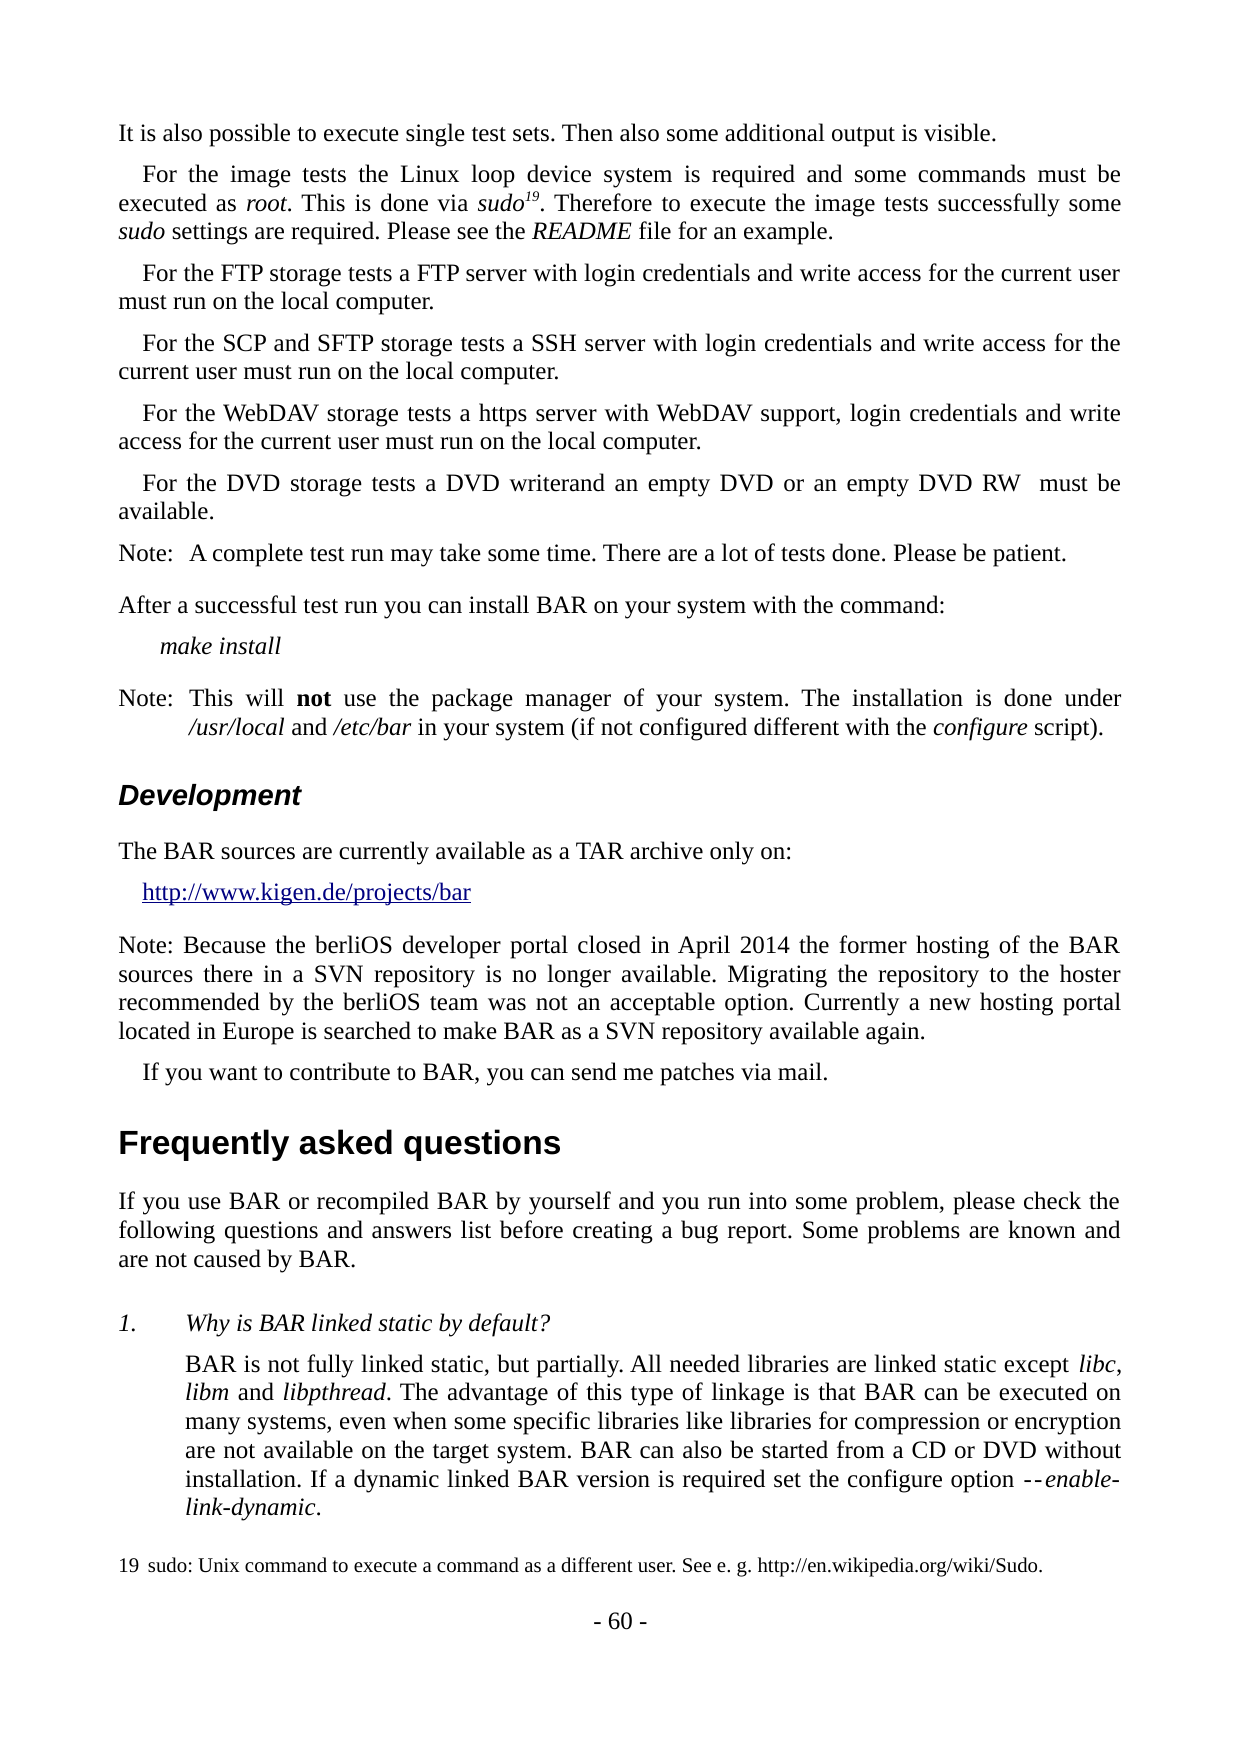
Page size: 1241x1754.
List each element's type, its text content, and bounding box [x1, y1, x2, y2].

text For the image tests the Linux loop device system is required and some commands must be executed as root. This is done via sudo. Therefore to execute the image tests successfully some sudo settings are required. Please see the README file for an example. [118, 159, 1122, 245]
text BAR is not fully linked static, but partially. All needed libraries are linked static except libc, libm and libpthread. The advantage of this type of linkage is that BAR can be executed on many systems, even when some specific libraries like libraries for compression or encryption are not available on the target system. BAR can also be started from a CD or DVD without installation. If a dynamic linked BAR version is required set the configure option ‑‑enable-link-dynamic. [185, 1349, 1122, 1521]
text If you want to contribute to BAR, you can send me patches via mail. [118, 1057, 1122, 1086]
subtitle Frequently asked questions [118, 1123, 1122, 1162]
text Note: This will not use the package manager of your system. The installation is done under /usr/local and /etc/bar in your system (if not configured different with the configure script). [118, 683, 1122, 741]
text For the DVD storage tests a DVD writerand an empty DVD or an empty DVD RW must be available. [118, 468, 1122, 525]
subtitle Development [118, 778, 1122, 811]
text sudo: Unix command to execute a command as a different user. See e. g. http://en.wikipedia.org/wiki/Sudo. [118, 1553, 1122, 1577]
text It is also possible to execute single test sets. Then also some additional output is visible. [118, 118, 1122, 147]
text For the FTP storage tests a FTP server with login credentials and write access for the current user must run on the local computer. [118, 258, 1122, 315]
text make install [159, 631, 1122, 660]
text After a successful test run you can install BAR on your system with the command: [118, 590, 1122, 619]
text Note: Because the berliOS developer portal closed in April 2014 the former hosting of the BAR sources there in a SVN repository is no longer available. Migrating the repository to the hoster recommended by the berliOS team was not an acceptable option. Currently a new hosting portal located in Europe is searched to make BAR as a SVN repository available again. [118, 930, 1122, 1045]
text http://www.kigen.de/projects/bar [118, 877, 1122, 905]
list Why is BAR linked static by default? [118, 1308, 1122, 1337]
text Note: A complete test run may take some time. There are a lot of tests done. Please be patient. [118, 538, 1122, 566]
text The BAR sources are currently available as a TAR archive only on: [118, 836, 1122, 865]
text For the WebDAV storage tests a https server with WebDAV support, login credentials and write access for the current user must run on the local computer. [118, 398, 1122, 455]
text If you use BAR or recompiled BAR by yourself and you run into some problem, please check the following questions and answers list before creating a bug report. Some problems are known and are not caused by BAR. [118, 1186, 1122, 1272]
text For the SCP and SFTP storage tests a SSH server with login credentials and write access for the current user must run on the local computer. [118, 328, 1122, 385]
